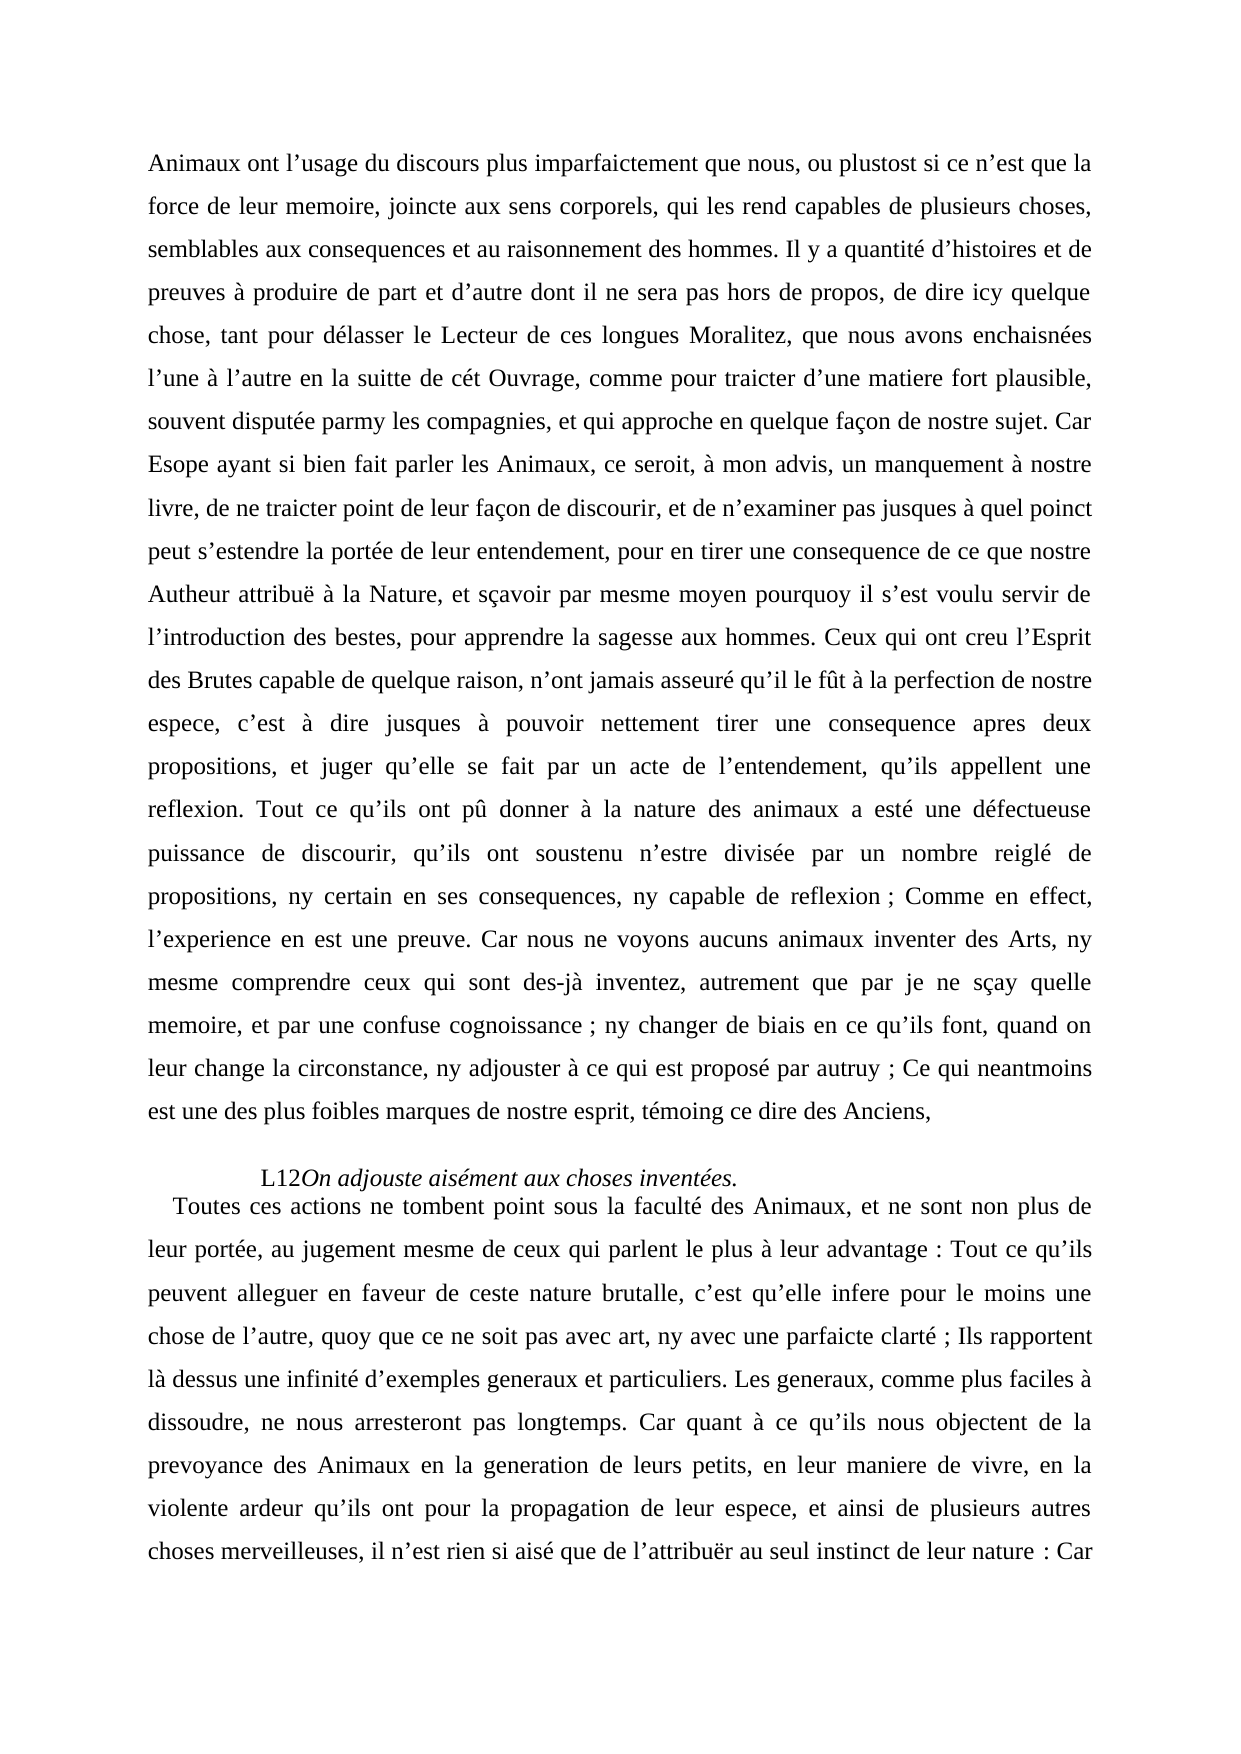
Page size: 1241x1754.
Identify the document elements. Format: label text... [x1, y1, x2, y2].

text Animaux ont l’usage du discours plus imparfaictement que nous, ou plustost si ce n’est que la force de leur memoire, joincte aux sens corporels, qui les rend capables de plusieurs choses, semblables aux consequences et au raisonnement des hommes. Il y a quantité d’histoires et de preuves à produire de part et d’autre dont il ne sera pas hors de propos, de dire icy quelque chose, tant pour délasser le Lecteur de ces longues Moralitez, que nous avons enchaisnées l’une à l’autre en la suitte de cét Ouvrage, comme pour traicter d’une matiere fort plausible, souvent disputée parmy les compagnies, et qui approche en quelque façon de nostre sujet. Car Esope ayant si bien fait parler les Animaux, ce seroit, à mon advis, un manquement à nostre livre, de ne traicter point de leur façon de discourir, et de n’examiner pas jusques à quel poinct peut s’estendre la portée de leur entendement, pour en tirer une consequence de ce que nostre Autheur attribuë à la Nature, et sçavoir par mesme moyen pourquoy il s’est voulu servir de l’introduction des bestes, pour apprendre la sagesse aux hommes. Ceux qui ont creu l’Esprit des Brutes capable de quelque raison, n’ont jamais asseuré qu’il le fût à la perfection de nostre espece, c’est à dire jusques à pouvoir nettement tirer une consequence apres deux propositions, et juger qu’elle se fait par un acte de l’entendement, qu’ils appellent une reflexion. Tout ce qu’ils ont pû donner à la nature des animaux a esté une défectueuse puissance de discourir, qu’ils ont soustenu n’estre divisée par un nombre reiglé de propositions, ny certain en ses consequences, ny capable de reflexion ; Comme en effect, l’experience en est une preuve. Car nous ne voyons aucuns animaux inventer des Arts, ny mesme comprendre ceux qui sont des-jà inventez, autrement que par je ne sçay quelle memoire, et par une confuse cognoissance ; ny changer de biais en ce qu’ils font, quand on leur change la circonstance, ny adjouster à ce qui est proposé par autruy ; Ce qui neantmoins est une des plus foibles marques de nostre esprit, témoing ce dire des Anciens, [148, 148, 1093, 1125]
text L12On adjouste aisément aux choses inventées. [260, 1162, 1093, 1191]
text Toutes ces actions ne tombent point sous la faculté des Animaux, et ne sont non plus de leur portée, au jugement mesme de ceux qui parlent le plus à leur advantage : Tout ce qu’ils peuvent alleguer en faveur de ceste nature brutalle, c’est qu’elle infere pour le moins une chose de l’autre, quoy que ce ne soit pas avec art, ny avec une parfaicte clarté ; Ils rapportent là dessus une infinité d’exemples generaux et particuliers. Les generaux, comme plus faciles à dissoudre, ne nous arresteront pas longtemps. Car quant à ce qu’ils nous objectent de la prevoyance des Animaux en la generation de leurs petits, en leur maniere de vivre, en la violente ardeur qu’ils ont pour la propagation de leur espece, et ainsi de plusieurs autres choses merveilleuses, il n’est rien si aisé que de l’attribuër au seul instinct de leur nature : Car [148, 1191, 1093, 1565]
